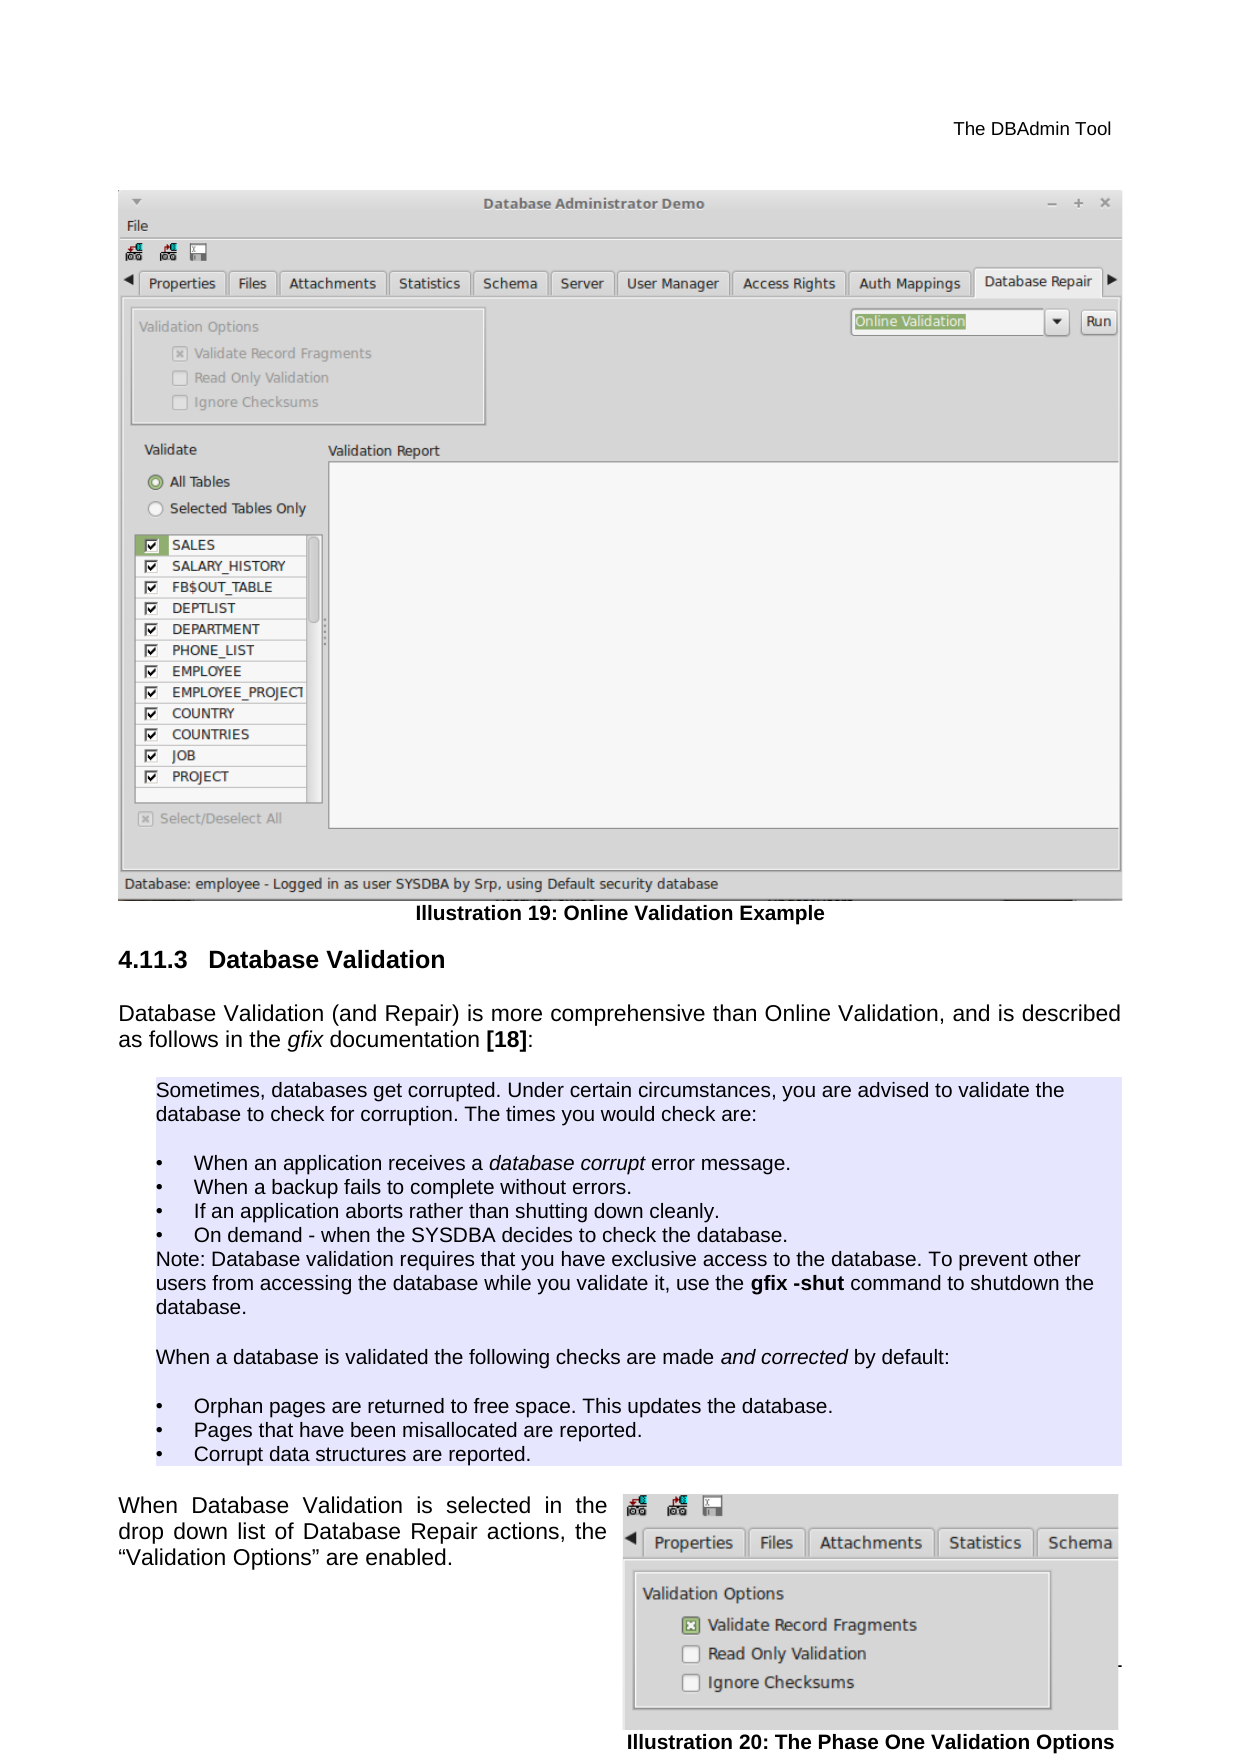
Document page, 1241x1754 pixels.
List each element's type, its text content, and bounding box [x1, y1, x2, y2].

picture [118, 190, 1123, 901]
list When a backup fails to complete without errors. [156, 1175, 1122, 1199]
list When an application receives a database corrupt error message. [156, 1151, 1122, 1175]
text When a database is validated the following checks are made and corrected by default: [156, 1344, 1122, 1368]
list Orphan pages are returned to free space. This updates the database. [156, 1394, 1122, 1418]
text Database Validation (and Repair) is more comprehensive than Online Validation, and is described as follows in the gfix documentation [18]: [118, 1000, 1122, 1052]
text Illustration 19: Online Validation Example [118, 901, 1122, 924]
subtitle [118, 178, 1122, 190]
text Sometimes, databases get corrupted. Under certain circumstances, you are advised to validate the database to check for corruption. The times you would check are: [156, 1077, 1122, 1125]
list Pages that have been misallocated are reported. [156, 1418, 1122, 1442]
list If an application aborts rather than shutting down cleanly. [156, 1199, 1122, 1223]
list On demand - when the SYSDBA decides to check the database. [156, 1223, 1122, 1247]
picture [622, 1494, 1119, 1730]
text When Database Validation is selected in the drop down list of Database Repair actions, the “Validation Options” are enabled. [118, 1482, 1122, 1571]
subtitle Database Validation [118, 924, 1122, 974]
text Illustration 20: The Phase One Validation Options [623, 1730, 1118, 1753]
list Corrupt data structures are reported. [156, 1442, 1122, 1466]
text Note: Database validation requires that you have exclusive access to the database. To prevent other users from accessing the database while you validate it, use the gfix -shut command to shutdown the database. [156, 1247, 1122, 1319]
